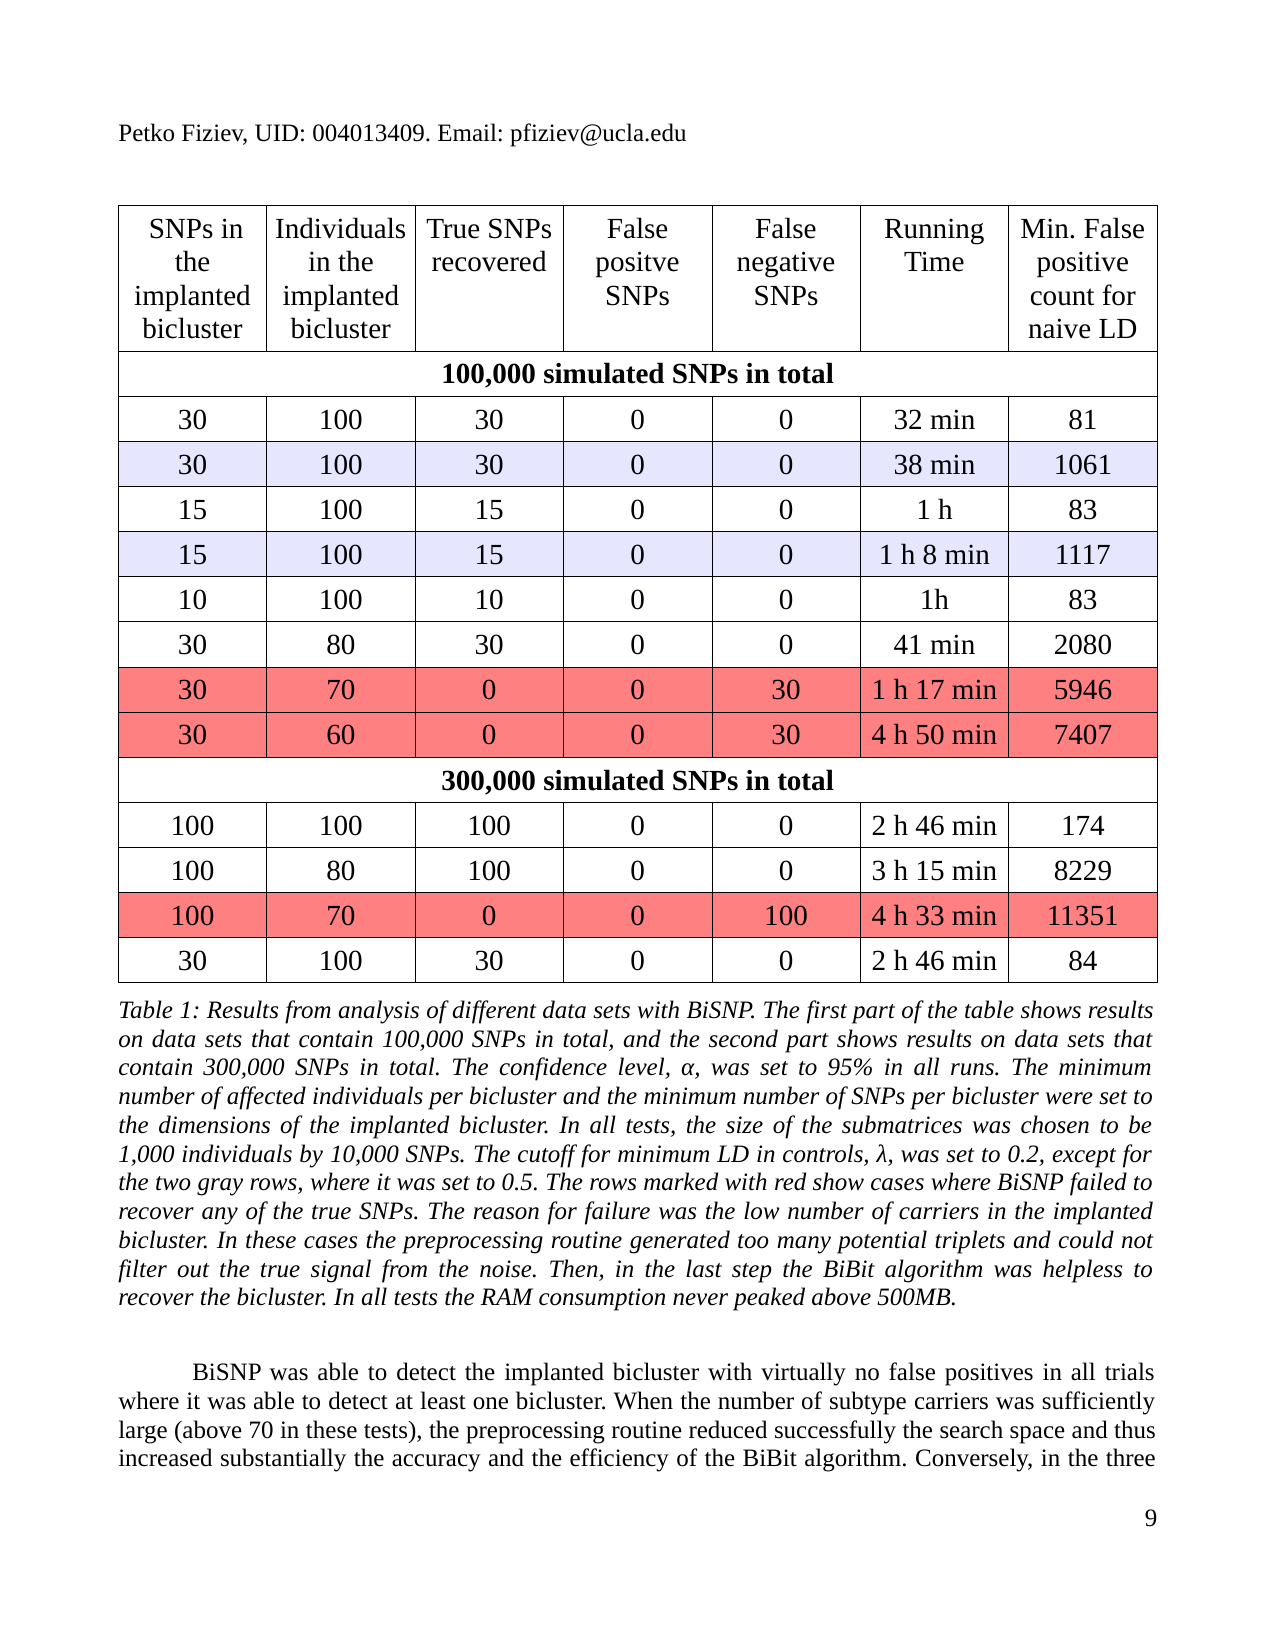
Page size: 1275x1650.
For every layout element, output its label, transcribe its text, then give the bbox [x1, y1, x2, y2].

table_header Min. False positive count for naive LD [1009, 206, 1157, 351]
table_cell 60 [267, 713, 415, 757]
table_cell 0 [416, 668, 563, 712]
table_cell 1h [861, 577, 1008, 621]
table_header SNPs in the implanted bicluster [119, 206, 266, 351]
table_cell 100 [267, 442, 415, 486]
table_cell 0 [564, 487, 712, 531]
table_cell 81 [1009, 397, 1157, 441]
table_cell 5946 [1009, 668, 1157, 712]
table_cell 0 [713, 397, 860, 441]
table_cell 0 [564, 442, 712, 486]
table_header False negative SNPs [713, 206, 860, 351]
table_cell 0 [713, 803, 860, 847]
table_cell 100 [267, 938, 415, 982]
table_cell 100 [267, 577, 415, 621]
table_cell 11351 [1009, 893, 1157, 937]
table_cell 0 [713, 577, 860, 621]
table_cell 1061 [1009, 442, 1157, 486]
table_cell 3 h 15 min [861, 848, 1008, 892]
table_cell 4 h 50 min [861, 713, 1008, 757]
table_cell 7407 [1009, 713, 1157, 757]
table_cell 30 [416, 938, 563, 982]
table_cell 80 [267, 622, 415, 667]
table_cell 70 [267, 668, 415, 712]
table_cell 30 [119, 442, 266, 486]
table_cell 0 [564, 893, 712, 937]
table_cell 0 [564, 532, 712, 576]
table_cell 30 [119, 938, 266, 982]
table_cell 100 [267, 397, 415, 441]
table_cell 84 [1009, 938, 1157, 982]
table_cell 30 [713, 713, 860, 757]
table_cell 0 [416, 713, 563, 757]
table_header False positve SNPs [564, 206, 712, 351]
table_cell 0 [564, 577, 712, 621]
table_cell 10 [416, 577, 563, 621]
text Table 1: Results from analysis of different data sets with BiSNP. The first part of the table shows results on data sets that contain 100,000 SNPs in total, and the second part shows results on data sets that contain 300,000 SNPs in total. The confidence level, α, was set to 95% in all runs. The minimum number of affected individuals per bicluster and the minimum number of SNPs per bicluster were set to the dimensions of the implanted bicluster. In all tests, the size of the submatrices was chosen to be 1,000 individuals by 10,000 SNPs. The cutoff for minimum LD in controls, λ, was set to 0.2, except for the two gray rows, where it was set to 0.5. The rows marked with red show cases where BiSNP failed to recover any of the true SNPs. The reason for failure was the low number of carriers in the implanted bicluster. In these cases the preprocessing routine generated too many potential triplets and could not filter out the true signal from the noise. Then, in the last step the BiBit algorithm was helpless to recover the bicluster. In all tests the RAM consumption never peaked above 500MB. [118, 995, 1157, 1311]
table_cell 0 [713, 622, 860, 667]
table_cell 30 [119, 713, 266, 757]
table_cell 100 [267, 487, 415, 531]
table_cell 0 [713, 442, 860, 486]
table_cell 2 h 46 min [861, 803, 1008, 847]
table_cell 41 min [861, 622, 1008, 667]
table_cell 80 [267, 848, 415, 892]
table_cell 15 [416, 532, 563, 576]
table_cell 30 [416, 442, 563, 486]
table_cell 4 h 33 min [861, 893, 1008, 937]
table_cell 1 h 8 min [861, 532, 1008, 576]
table_cell 83 [1009, 487, 1157, 531]
table_cell 15 [119, 487, 266, 531]
table_cell 38 min [861, 442, 1008, 486]
table_cell 100 [119, 848, 266, 892]
text BiSNP was able to detect the implanted bicluster with virtually no false positives in all trials where it was able to detect at least one bicluster. When the number of subtype carriers was sufficiently large (above 70 in these tests), the preprocessing routine reduced successfully the search space and thus increased substantially the accuracy and the efficiency of the BiBit algorithm. Conversely, in the three [118, 1357, 1157, 1472]
table_cell 30 [416, 622, 563, 667]
table_cell 0 [713, 848, 860, 892]
table_cell 100 [119, 893, 266, 937]
table_cell 0 [713, 532, 860, 576]
table_cell 2080 [1009, 622, 1157, 667]
table_cell 2 h 46 min [861, 938, 1008, 982]
table_header Individuals in the implanted bicluster [267, 206, 415, 351]
table_cell 0 [564, 803, 712, 847]
table_header True SNPs recovered [416, 206, 563, 351]
table_cell 0 [564, 938, 712, 982]
table_cell 0 [564, 713, 712, 757]
table_cell 30 [119, 622, 266, 667]
table_cell 15 [416, 487, 563, 531]
table_cell 1117 [1009, 532, 1157, 576]
table_cell 100 [119, 803, 266, 847]
table_cell 1 h [861, 487, 1008, 531]
table_cell 100 [416, 803, 563, 847]
table_cell 100 [713, 893, 860, 937]
table_cell 0 [416, 893, 563, 937]
table_cell 100 [267, 532, 415, 576]
table_cell 174 [1009, 803, 1157, 847]
table_cell 100,000 simulated SNPs in total [119, 352, 1157, 396]
table_cell 30 [119, 668, 266, 712]
table_cell 0 [564, 622, 712, 667]
table_cell 0 [564, 397, 712, 441]
table_cell 83 [1009, 577, 1157, 621]
table_header Running Time [861, 206, 1008, 351]
table_cell 0 [713, 487, 860, 531]
table_cell 300,000 simulated SNPs in total [119, 758, 1157, 802]
table_cell 100 [416, 848, 563, 892]
table_cell 70 [267, 893, 415, 937]
table_cell 0 [713, 938, 860, 982]
table_cell 15 [119, 532, 266, 576]
table_cell 10 [119, 577, 266, 621]
table_cell 32 min [861, 397, 1008, 441]
table_cell 0 [564, 848, 712, 892]
table_cell 8229 [1009, 848, 1157, 892]
table_cell 30 [713, 668, 860, 712]
table_cell 1 h 17 min [861, 668, 1008, 712]
table_cell 30 [416, 397, 563, 441]
table_cell 100 [267, 803, 415, 847]
table_cell 30 [119, 397, 266, 441]
table_cell 0 [564, 668, 712, 712]
